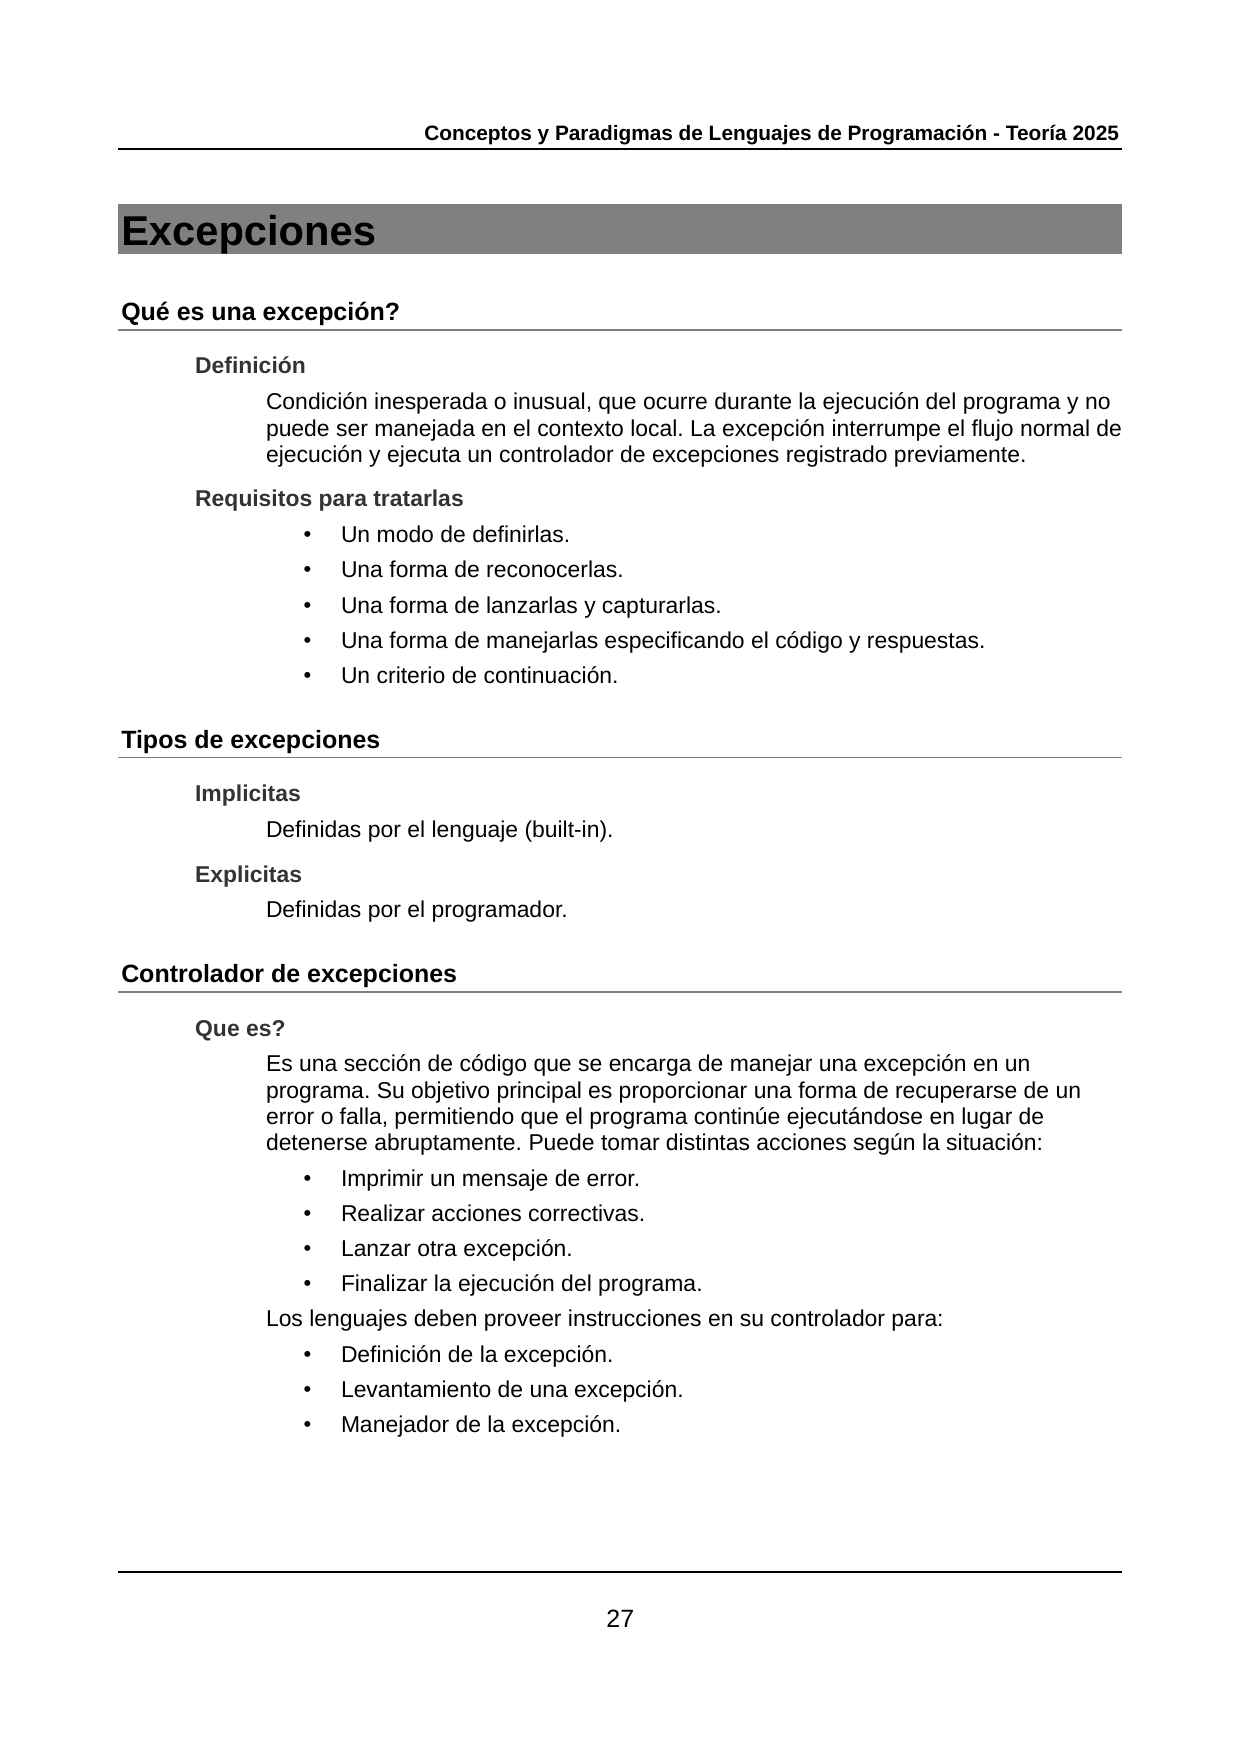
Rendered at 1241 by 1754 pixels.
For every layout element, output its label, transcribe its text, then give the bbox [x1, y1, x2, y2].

text Es una sección de código que se encarga de manejar una excepción en un programa. Su objetivo principal es proporcionar una forma de recuperarse de un error o falla, permitiendo que el programa continúe ejecutándose en lugar de detenerse abruptamente. Puede tomar distintas acciones según la situación: [266, 1050, 1122, 1156]
subtitle Explicitas [192, 858, 1122, 890]
subtitle Requisitos para tratarlas [192, 482, 1122, 515]
list Levantamiento de una excepción. [303, 1376, 1122, 1402]
subtitle Implicitas [192, 777, 1122, 809]
list Una forma de lanzarlas y capturarlas. [303, 592, 1122, 618]
list Imprimir un mensaje de error. [303, 1164, 1122, 1191]
subtitle Tipos de excepciones [118, 722, 1122, 757]
list Lanzar otra excepción. [303, 1235, 1122, 1261]
list Definición de la excepción. [303, 1341, 1122, 1367]
text Los lenguajes deben proveer instrucciones en su controlador para: [266, 1305, 1122, 1332]
subtitle Definición [192, 349, 1122, 382]
list Un criterio de continuación. [303, 662, 1122, 688]
list Finalizar la ejecución del programa. [303, 1270, 1122, 1296]
list Manejador de la excepción. [303, 1411, 1122, 1437]
text Definidas por el programador. [266, 896, 1122, 923]
text Definidas por el lenguaje (built-in). [266, 816, 1122, 842]
subtitle Qué es una excepción? [118, 294, 1122, 329]
text Condición inesperada o inusual, que ocurre durante la ejecución del programa y no puede ser manejada en el contexto local. La excepción interrumpe el flujo normal de ejecución y ejecuta un controlador de excepciones registrado previamente. [266, 388, 1122, 467]
list Un modo de definirlas. [303, 521, 1122, 547]
list Realizar acciones correctivas. [303, 1200, 1122, 1226]
subtitle Controlador de excepciones [118, 956, 1122, 991]
list Una forma de reconocerlas. [303, 556, 1122, 583]
list Una forma de manejarlas especificando el código y respuestas. [303, 627, 1122, 653]
subtitle Que es? [192, 1012, 1122, 1044]
subtitle Excepciones [118, 204, 1122, 254]
